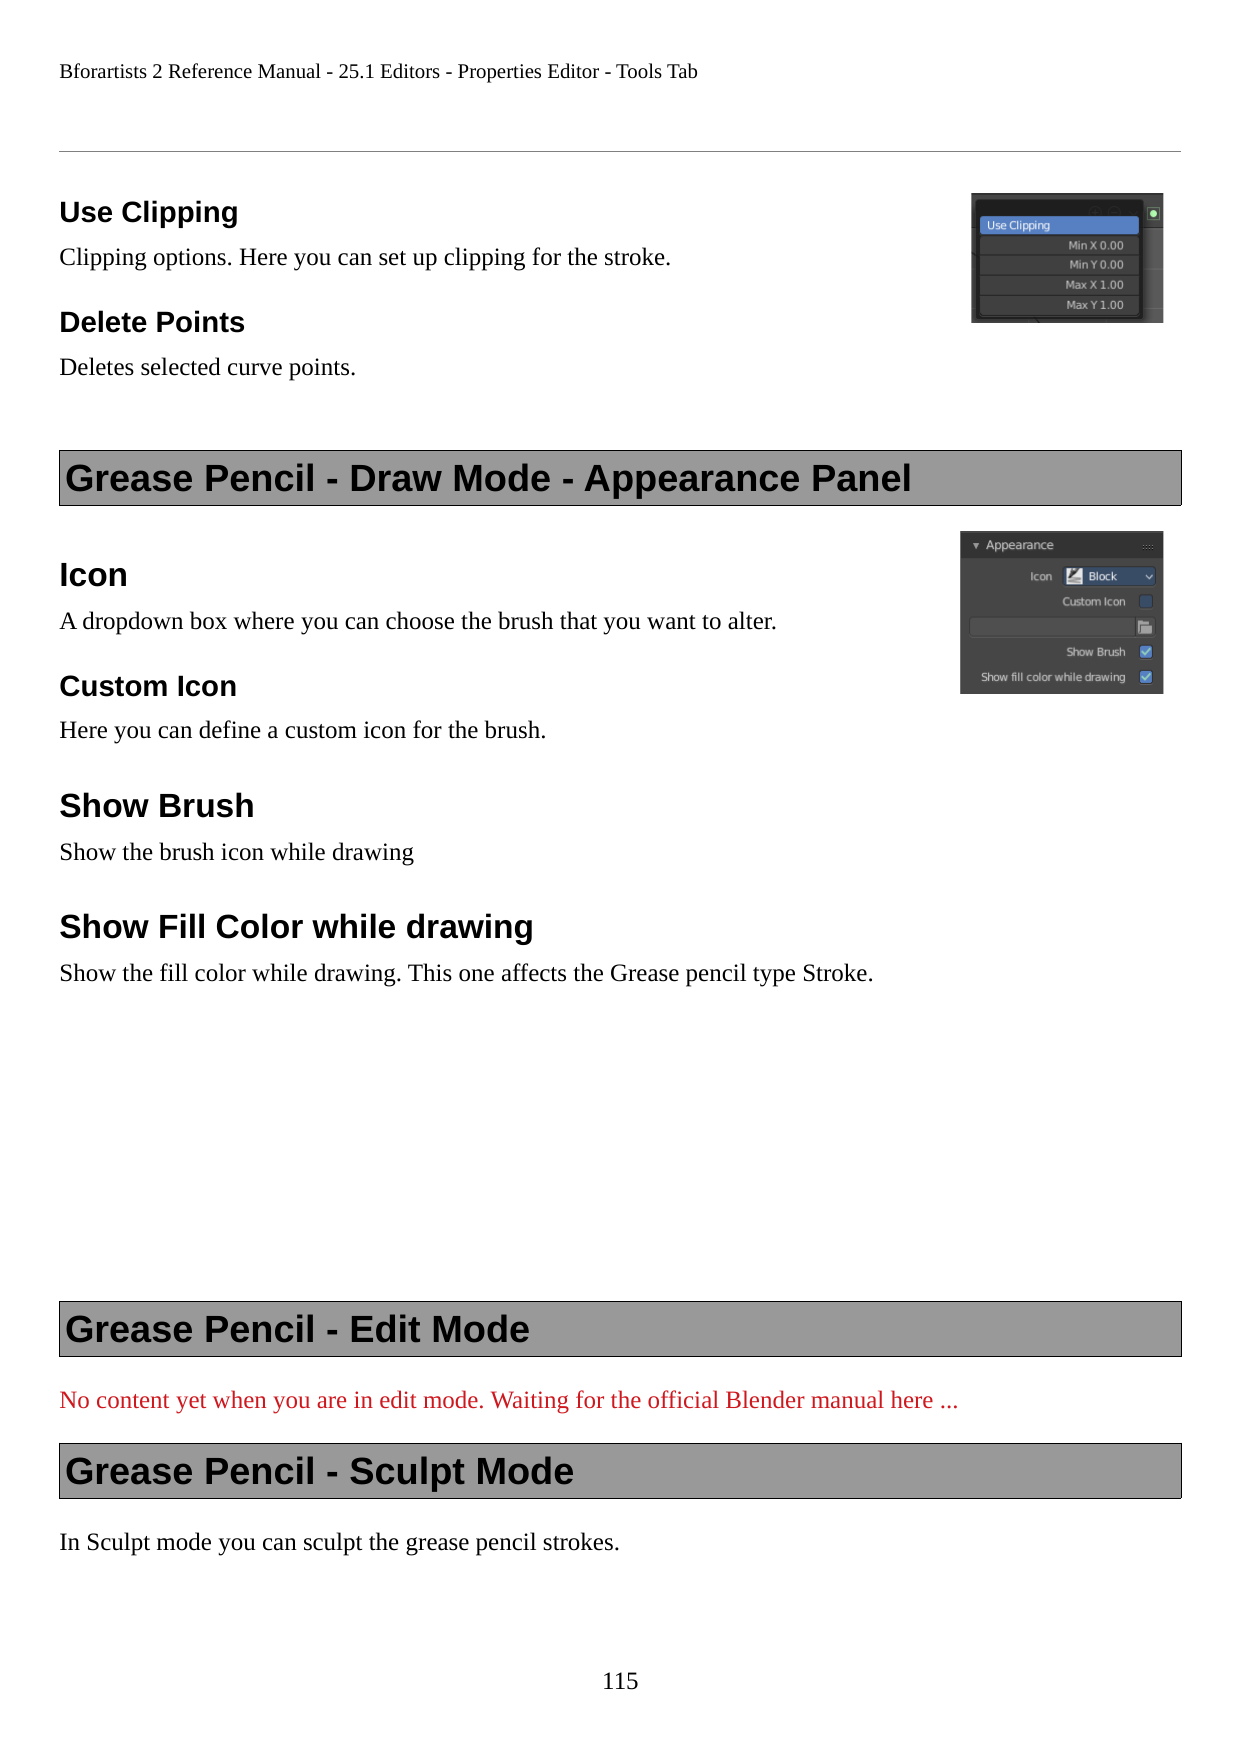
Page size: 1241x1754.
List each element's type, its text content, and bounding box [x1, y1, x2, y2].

table_header Grease Pencil - Draw Mode - Appearance Panel [60, 451, 1181, 505]
picture [960, 531, 1164, 694]
text In Sculpt mode you can sculpt the grease pencil strokes. [59, 1527, 1181, 1556]
subtitle Show Brush [59, 786, 1181, 824]
table_header Grease Pencil - Sculpt Mode [60, 1444, 1181, 1498]
picture [971, 193, 1164, 323]
subtitle [1164, 554, 1181, 593]
subtitle Icon [59, 554, 960, 593]
text Show the fill color while drawing. This one affects the Grease pencil type Stroke. [59, 958, 1181, 986]
text Deletes selected curve points. [59, 352, 1181, 380]
subtitle [1164, 195, 1181, 229]
text A dropdown box where you can choose the brush that you want to alter. [59, 606, 960, 634]
subtitle Use Clipping [59, 195, 971, 229]
table_header Grease Pencil - Edit Mode [60, 1302, 1181, 1356]
text Clipping options. Here you can set up clipping for the stroke. [59, 242, 971, 270]
text No content yet when you are in edit mode. Waiting for the official Blender manual here ... [59, 1385, 1181, 1414]
text Here you can define a custom icon for the brush. [59, 716, 1181, 744]
text Show the brush icon while drawing [59, 837, 1181, 865]
subtitle Delete Points [59, 305, 1181, 339]
subtitle Show Fill Color while drawing [59, 907, 1181, 945]
subtitle Custom Icon [59, 669, 1181, 703]
